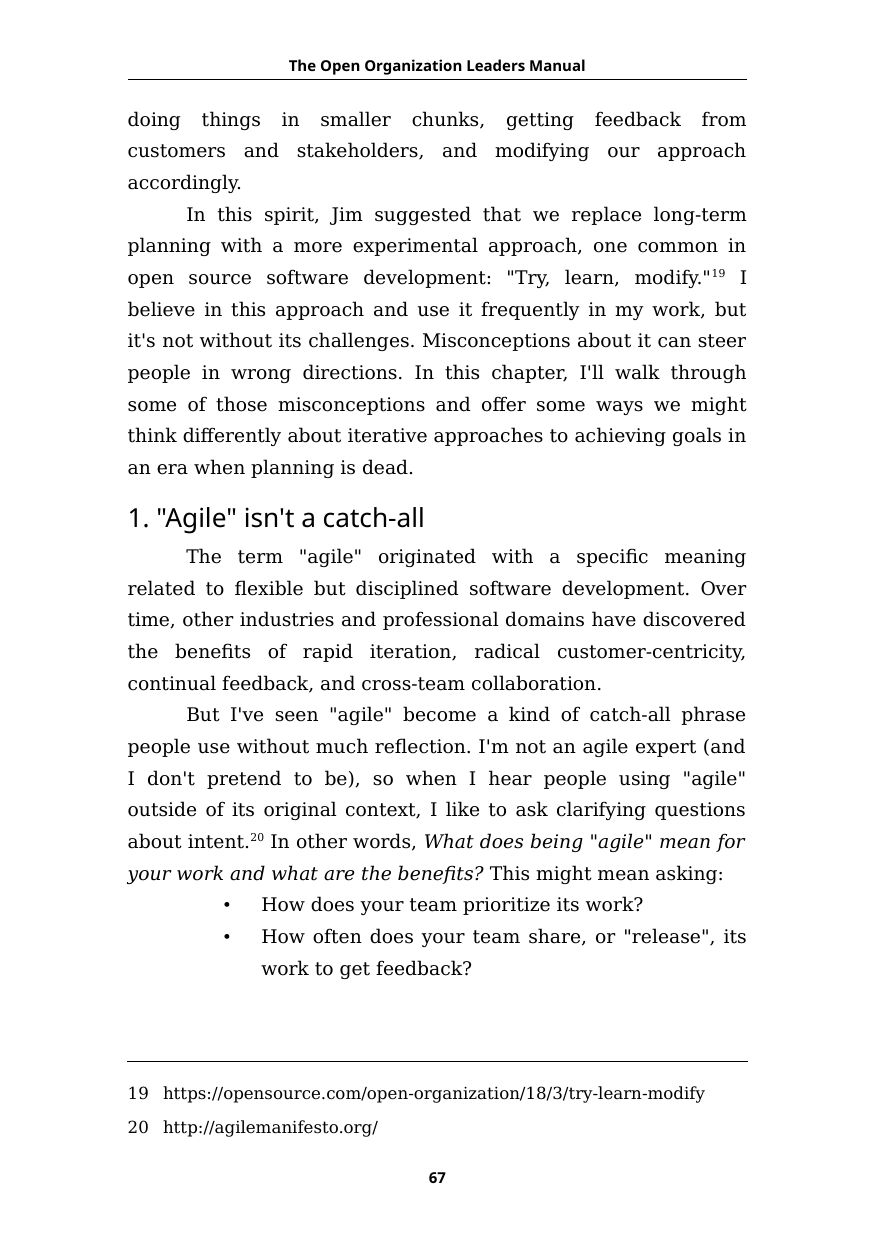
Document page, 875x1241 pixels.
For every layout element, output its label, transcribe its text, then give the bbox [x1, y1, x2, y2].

list How often does your team share, or "release", its work to get feedback? [223, 926, 747, 980]
text But I've seen "agile" become a kind of catch-all phrase people use without much reflection. I'm not an agile expert (and I don't pretend to be), so when I hear people using "agile" outside of its original context, I like to ask clarifying questions about intent. In other words, What does being "agile" mean for your work and what are the benefits? This might mean asking: [127, 704, 747, 885]
text https://opensource.com/open-organization/18/3/try-learn-modify [127, 1084, 747, 1103]
text In this spirit, Jim suggested that we replace long-term planning with a more experimental approach, one common in open source software development: "Try, learn, modify." I believe in this approach and use it frequently in my work, but it's not without its challenges. Misconceptions about it can steer people in wrong directions. In this chapter, I'll walk through some of those misconceptions and offer some ways we might think differently about iterative approaches to achieving goals in an era when planning is dead. [127, 204, 747, 479]
subtitle 1. "Agile" isn't a catch-all [127, 503, 747, 534]
text The term "agile" originated with a specific meaning related to flexible but disciplined software development. Over time, other industries and professional domains have discovered the benefits of rapid iteration, radical customer-centricity, continual feedback, and cross-team collaboration. [127, 546, 747, 695]
list How does your team prioritize its work? [223, 894, 747, 916]
text doing things in smaller chunks, getting feedback from customers and stakeholders, and modifying our approach accordingly. [127, 109, 747, 194]
text http://agilemanifesto.org/ [127, 1118, 747, 1138]
